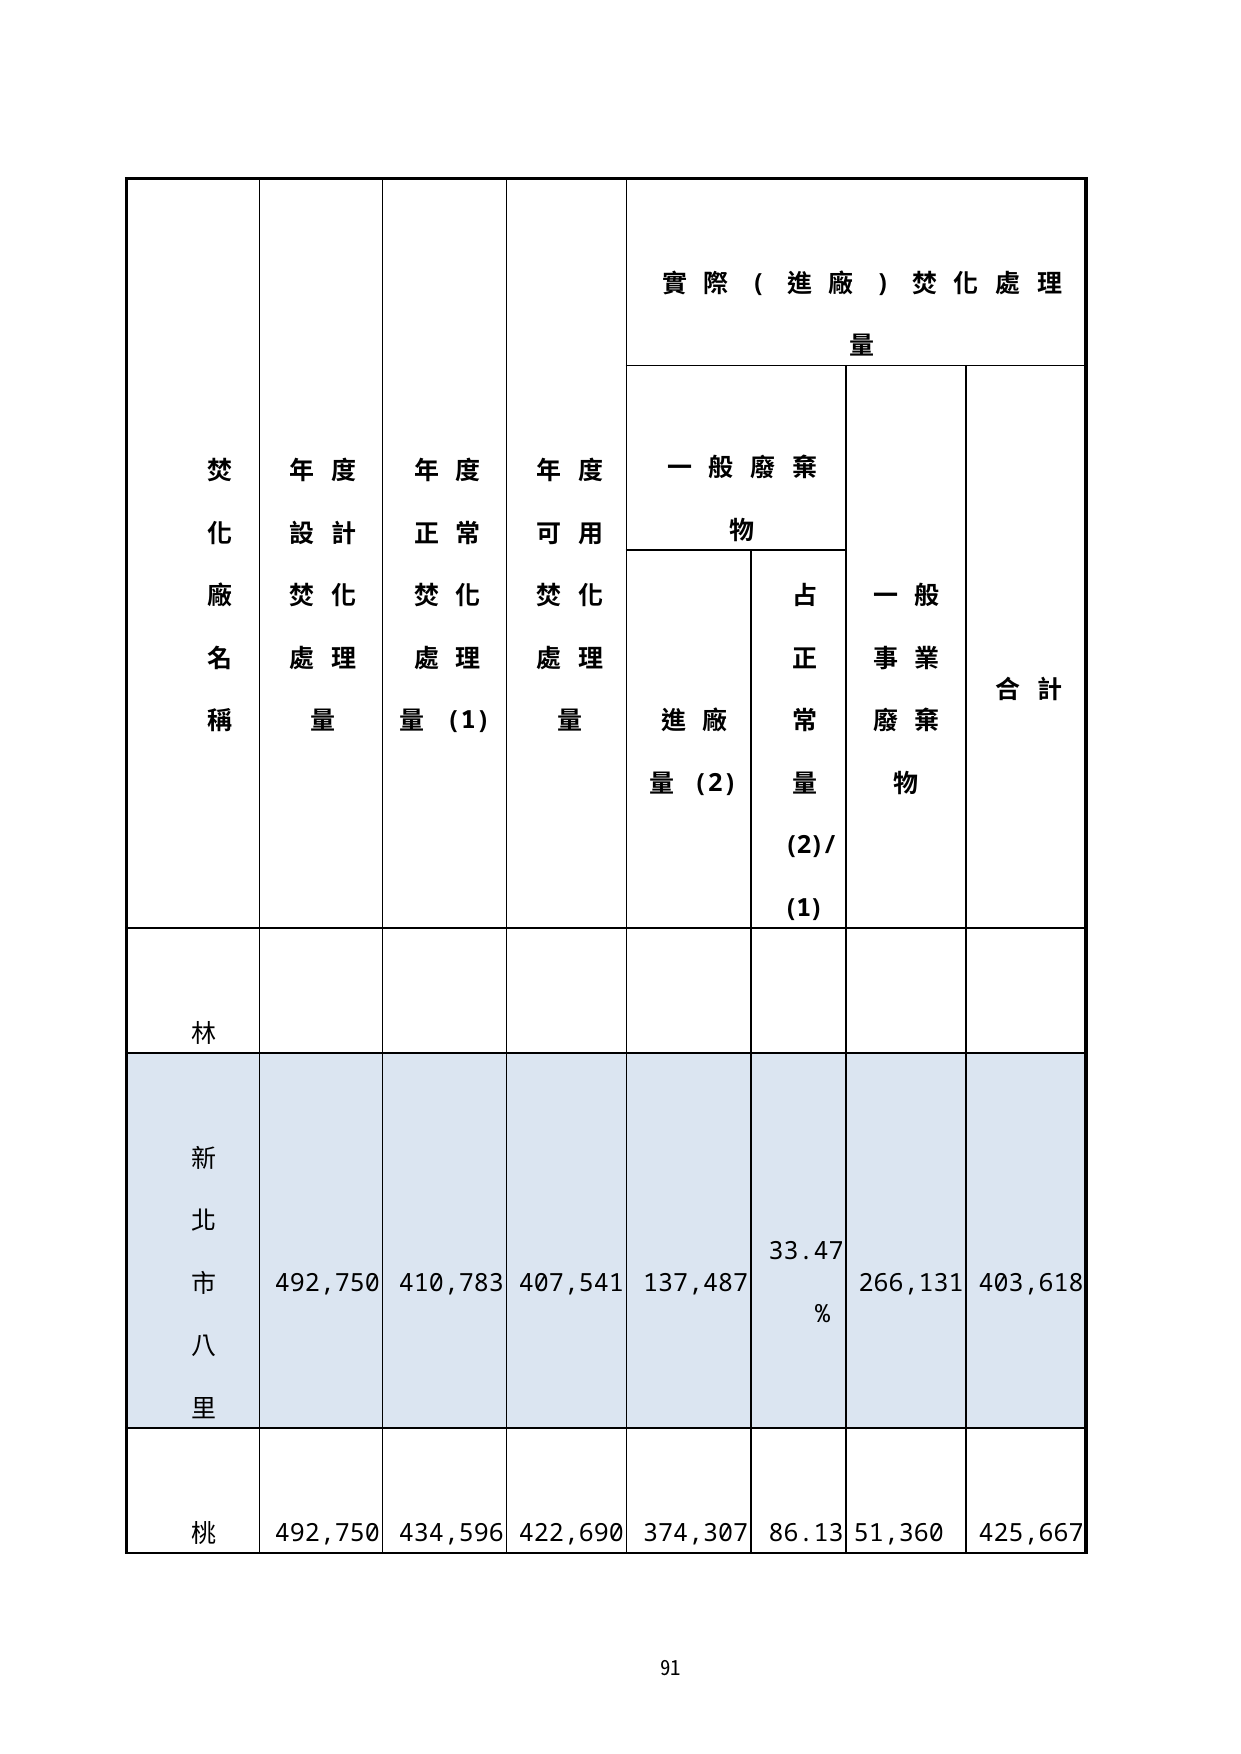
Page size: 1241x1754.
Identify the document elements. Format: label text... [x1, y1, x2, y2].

table_cell [752, 929, 845, 1052]
table_cell 占正常量(2)/(1) [752, 551, 845, 927]
table_cell 434,596 [383, 1429, 506, 1552]
table_cell 新北市八里 [128, 1054, 259, 1427]
table_cell 合計 [967, 366, 1084, 927]
table_cell 一般事業廢棄物 [847, 366, 965, 927]
table_cell 410,783 [383, 1054, 506, 1427]
table_cell 266,131 [847, 1054, 965, 1427]
table_cell 374,307 [627, 1429, 750, 1552]
table_cell 86.13 [752, 1429, 845, 1552]
table_cell 403,618 [967, 1054, 1084, 1427]
table_cell [627, 929, 750, 1052]
table_cell 425,667 [967, 1429, 1084, 1552]
table_cell [507, 929, 626, 1052]
table_cell [967, 929, 1084, 1052]
table_header 年度可用焚化處理量 [507, 180, 626, 927]
table_cell 407,541 [507, 1054, 626, 1427]
table_cell 桃 [128, 1429, 259, 1552]
table_cell 林 [128, 929, 259, 1052]
table_cell [260, 929, 382, 1052]
table_header 年度設計焚化處理量 [260, 180, 382, 927]
table_cell 492,750 [260, 1054, 382, 1427]
table_header 實際(進廠)焚化處理量 [627, 180, 1084, 365]
table_cell 137,487 [627, 1054, 750, 1427]
table_cell 33.47% [752, 1054, 845, 1427]
table_header 焚化廠名稱 [128, 180, 259, 927]
table_cell [847, 929, 965, 1052]
table_cell 51,360 [847, 1429, 965, 1552]
table_cell 一般廢棄物 [627, 366, 845, 549]
table_header 年度正常焚化處理量(1) [383, 180, 506, 927]
table_cell 進廠量(2) [627, 551, 750, 927]
table_cell 492,750 [260, 1429, 382, 1552]
table_cell 422,690 [507, 1429, 626, 1552]
table_cell [383, 929, 506, 1052]
